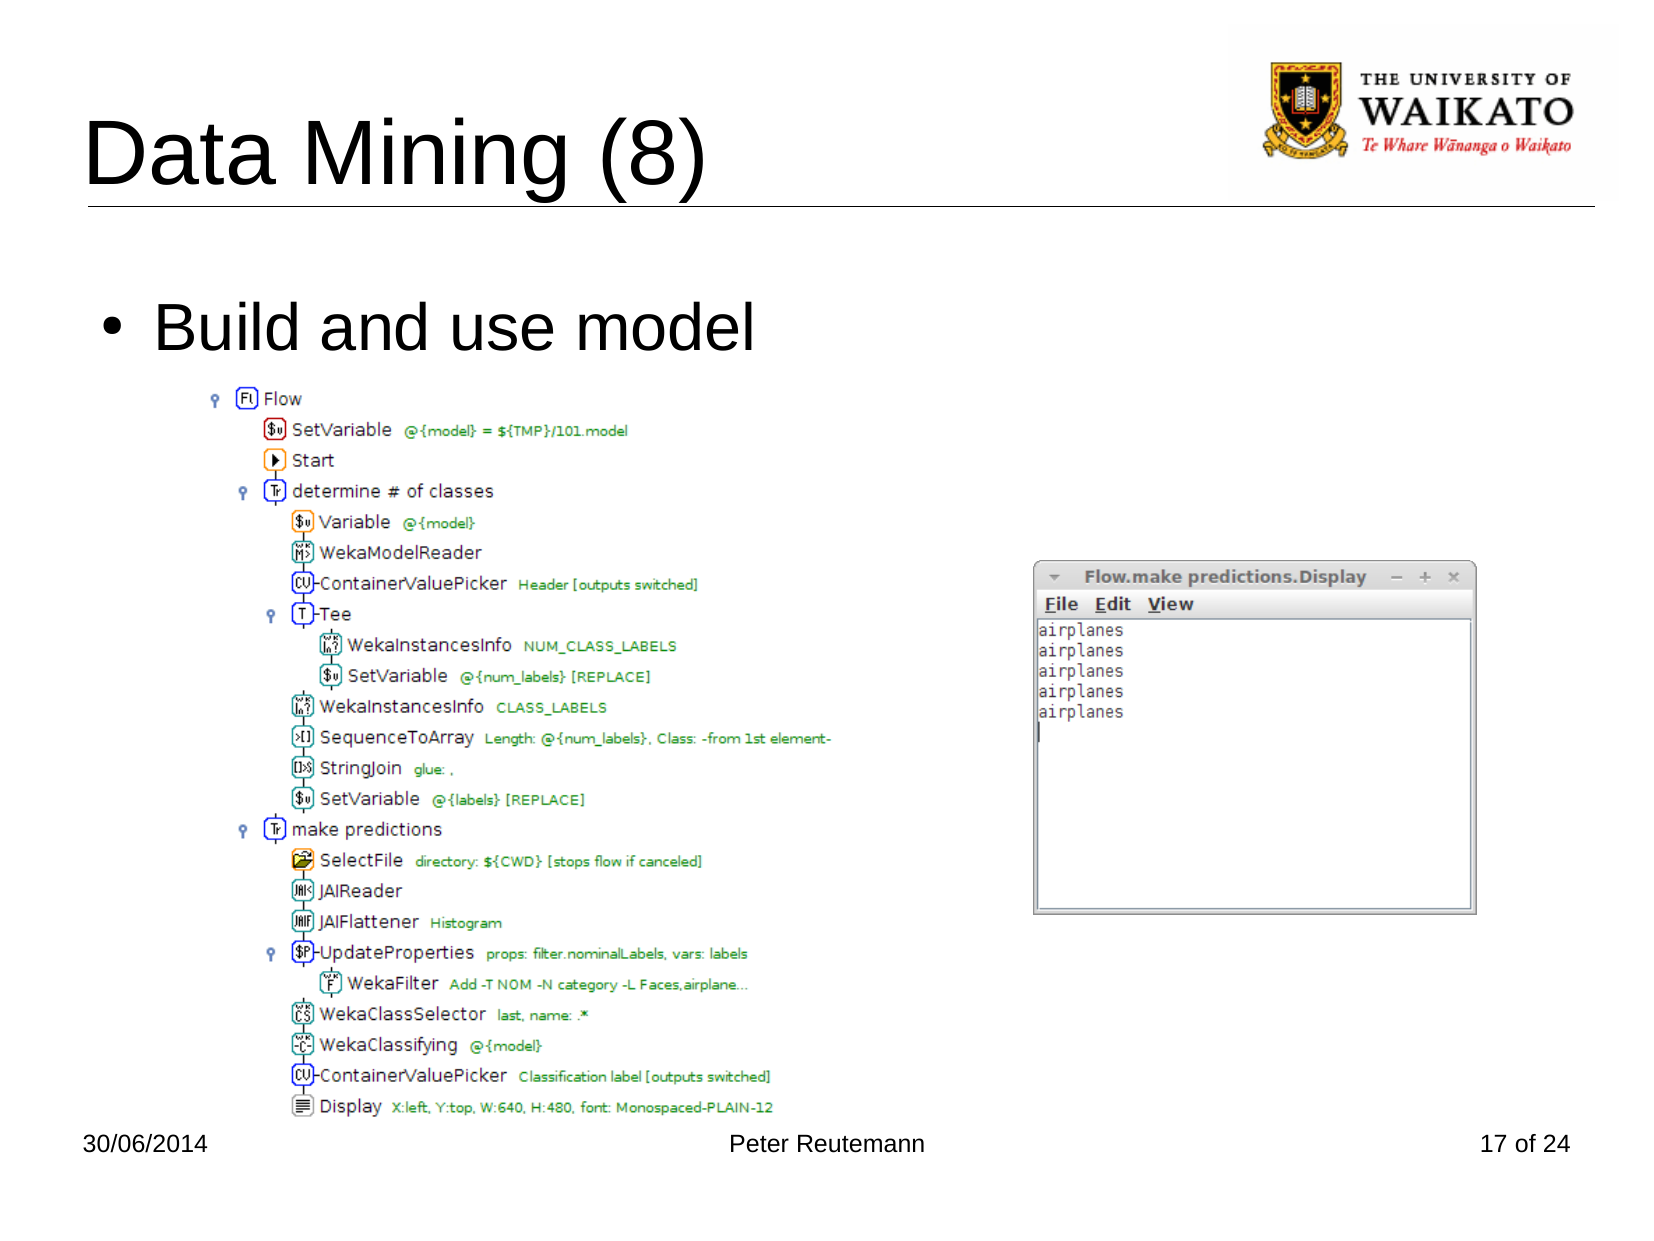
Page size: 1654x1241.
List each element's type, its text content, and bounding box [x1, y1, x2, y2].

title Data Mining (8) [82, 49, 1571, 257]
picture [204, 383, 1477, 1121]
list Build and use model [82, 290, 1571, 1010]
picture [1228, 24, 1619, 201]
